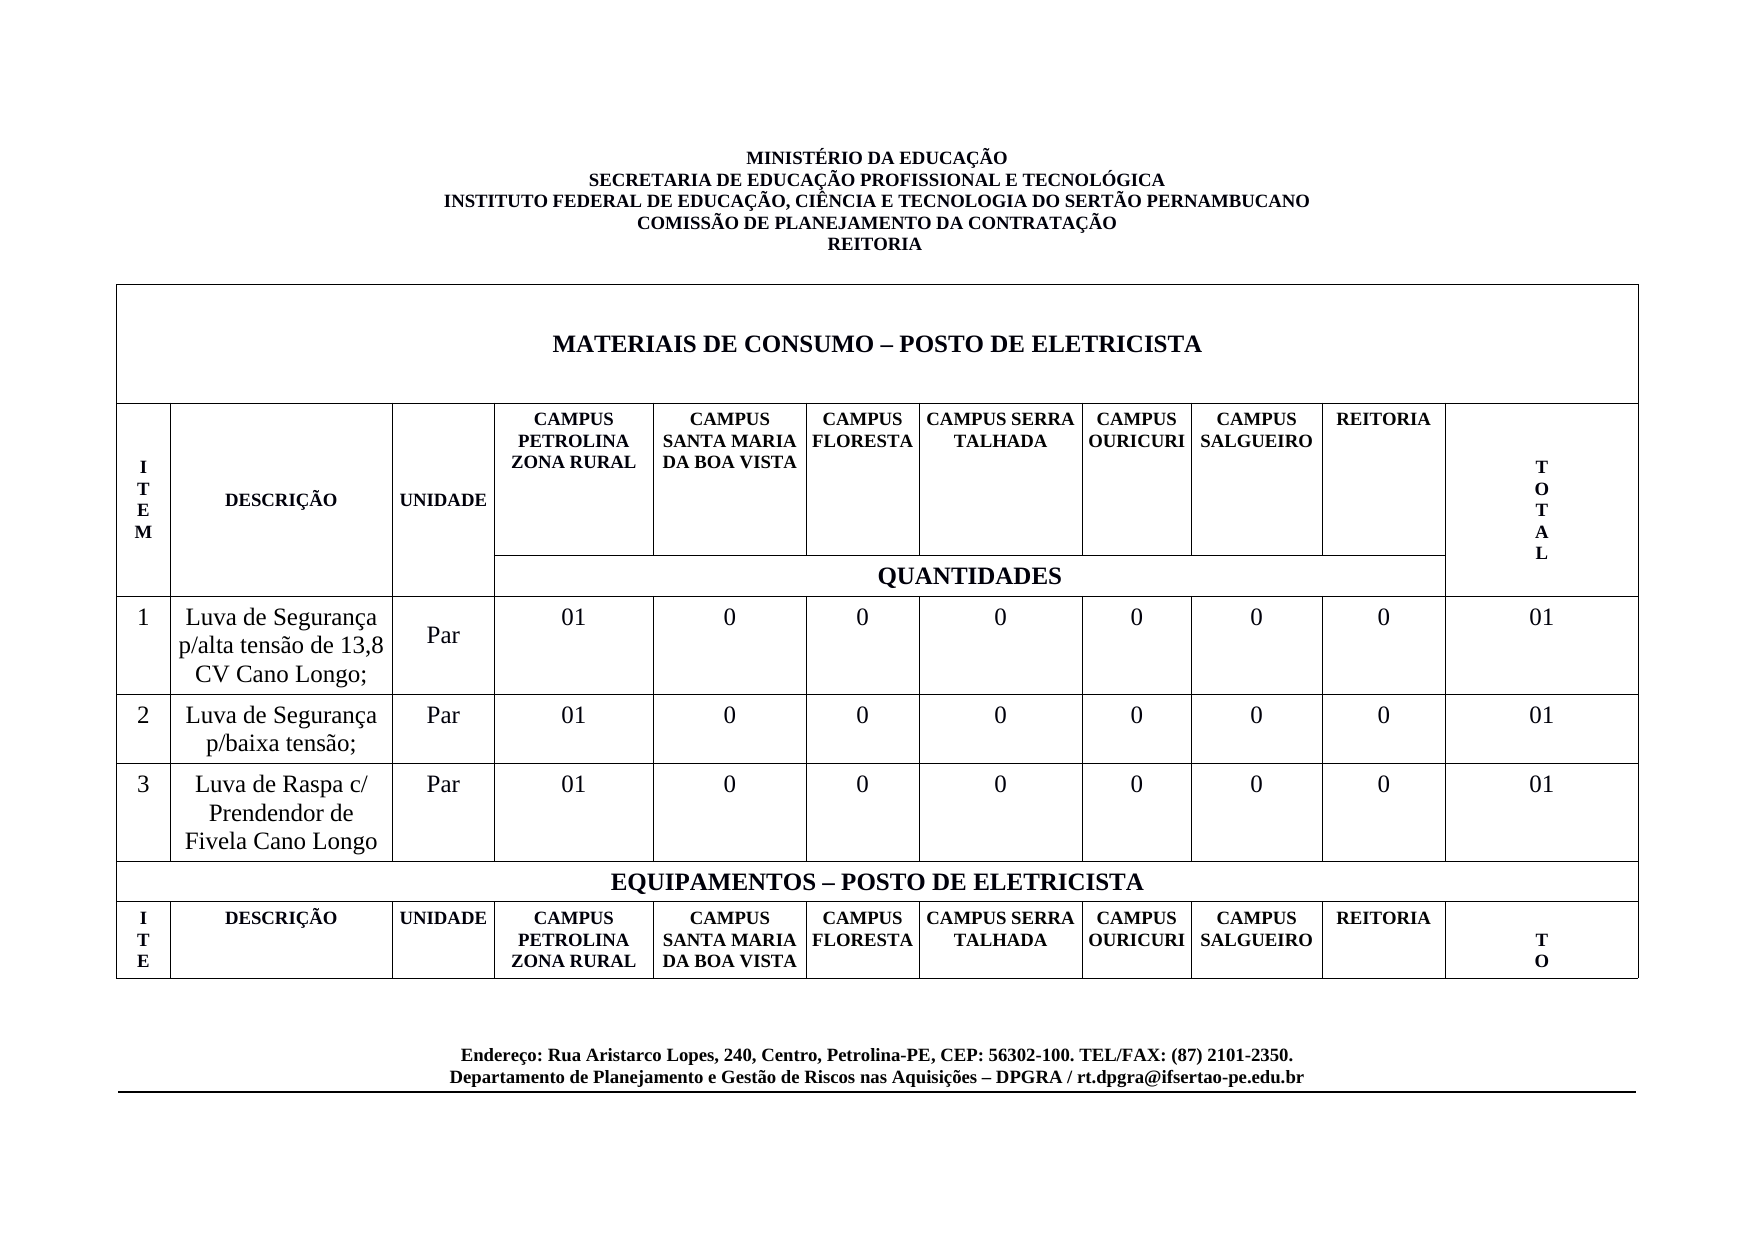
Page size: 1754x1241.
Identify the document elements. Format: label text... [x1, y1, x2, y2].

table_cell CAMPUS SERRA TALHADA [920, 404, 1082, 555]
table_cell 0 [807, 764, 919, 861]
table_cell Luva de Raspa c/ Prendendor de Fivela Cano Longo [171, 764, 392, 861]
table_cell 0 [1083, 764, 1191, 861]
table_cell 0 [1192, 695, 1322, 763]
table_cell 2 [117, 695, 170, 763]
table_cell CAMPUS FLORESTA [807, 404, 919, 555]
table_cell UNIDADE [393, 404, 494, 596]
table_cell 0 [1083, 695, 1191, 763]
table_cell 0 [1323, 695, 1445, 763]
table_cell Luva de Segurança p/alta tensão de 13,8 CV Cano Longo; [171, 597, 392, 694]
table_cell CAMPUS SALGUEIRO [1192, 902, 1322, 978]
table_cell 01 [1446, 764, 1638, 861]
table_cell 0 [807, 695, 919, 763]
table_cell 01 [1446, 695, 1638, 763]
table_cell 3 [117, 764, 170, 861]
table_cell Par [393, 597, 494, 694]
table_cell REITORIA [1323, 404, 1445, 555]
table_cell 0 [1192, 597, 1322, 694]
table_cell 0 [1323, 764, 1445, 861]
table_cell CAMPUS SERRA TALHADA [920, 902, 1082, 978]
table_cell 0 [807, 597, 919, 694]
table_cell 01 [495, 764, 653, 861]
table_cell Luva de Segurança p/baixa tensão; [171, 695, 392, 763]
table_cell DESCRIÇÃO [171, 902, 392, 978]
table_cell I T E M [117, 404, 170, 596]
table_cell CAMPUS PETROLINA ZONA RURAL [495, 404, 653, 555]
table_cell Par [393, 764, 494, 861]
table_cell 01 [1446, 597, 1638, 694]
table_cell CAMPUS OURICURI [1083, 404, 1191, 555]
table_cell Par [393, 695, 494, 763]
table_cell EQUIPAMENTOS – POSTO DE ELETRICISTA [117, 862, 1638, 901]
table_cell 01 [495, 695, 653, 763]
table_cell UNIDADE [393, 902, 494, 978]
table_cell I T E [117, 902, 170, 978]
table_cell 01 [495, 597, 653, 694]
table_cell CAMPUS FLORESTA [807, 902, 919, 978]
table_cell CAMPUS OURICURI [1083, 902, 1191, 978]
table_cell CAMPUS PETROLINA ZONA RURAL [495, 902, 653, 978]
table_cell 0 [1192, 764, 1322, 861]
table_cell CAMPUS SANTA MARIA DA BOA VISTA [654, 404, 806, 555]
table_cell 0 [1083, 597, 1191, 694]
table_cell 1 [117, 597, 170, 694]
table_cell CAMPUS SANTA MARIA DA BOA VISTA [654, 902, 806, 978]
table_cell CAMPUS SALGUEIRO [1192, 404, 1322, 555]
table_cell QUANTIDADES [495, 556, 1445, 596]
table_cell DESCRIÇÃO [171, 404, 392, 596]
table_cell 0 [654, 764, 806, 861]
table_cell T O [1446, 902, 1638, 978]
table_cell 0 [1323, 597, 1445, 694]
table_cell T O T A L [1446, 404, 1638, 596]
table_cell 0 [920, 695, 1082, 763]
table_cell 0 [920, 764, 1082, 861]
table_cell REITORIA [1323, 902, 1445, 978]
table_cell 0 [654, 597, 806, 694]
table_header MATERIAIS DE CONSUMO – POSTO DE ELETRICISTA [117, 285, 1638, 402]
table_cell 0 [654, 695, 806, 763]
table_cell 0 [920, 597, 1082, 694]
